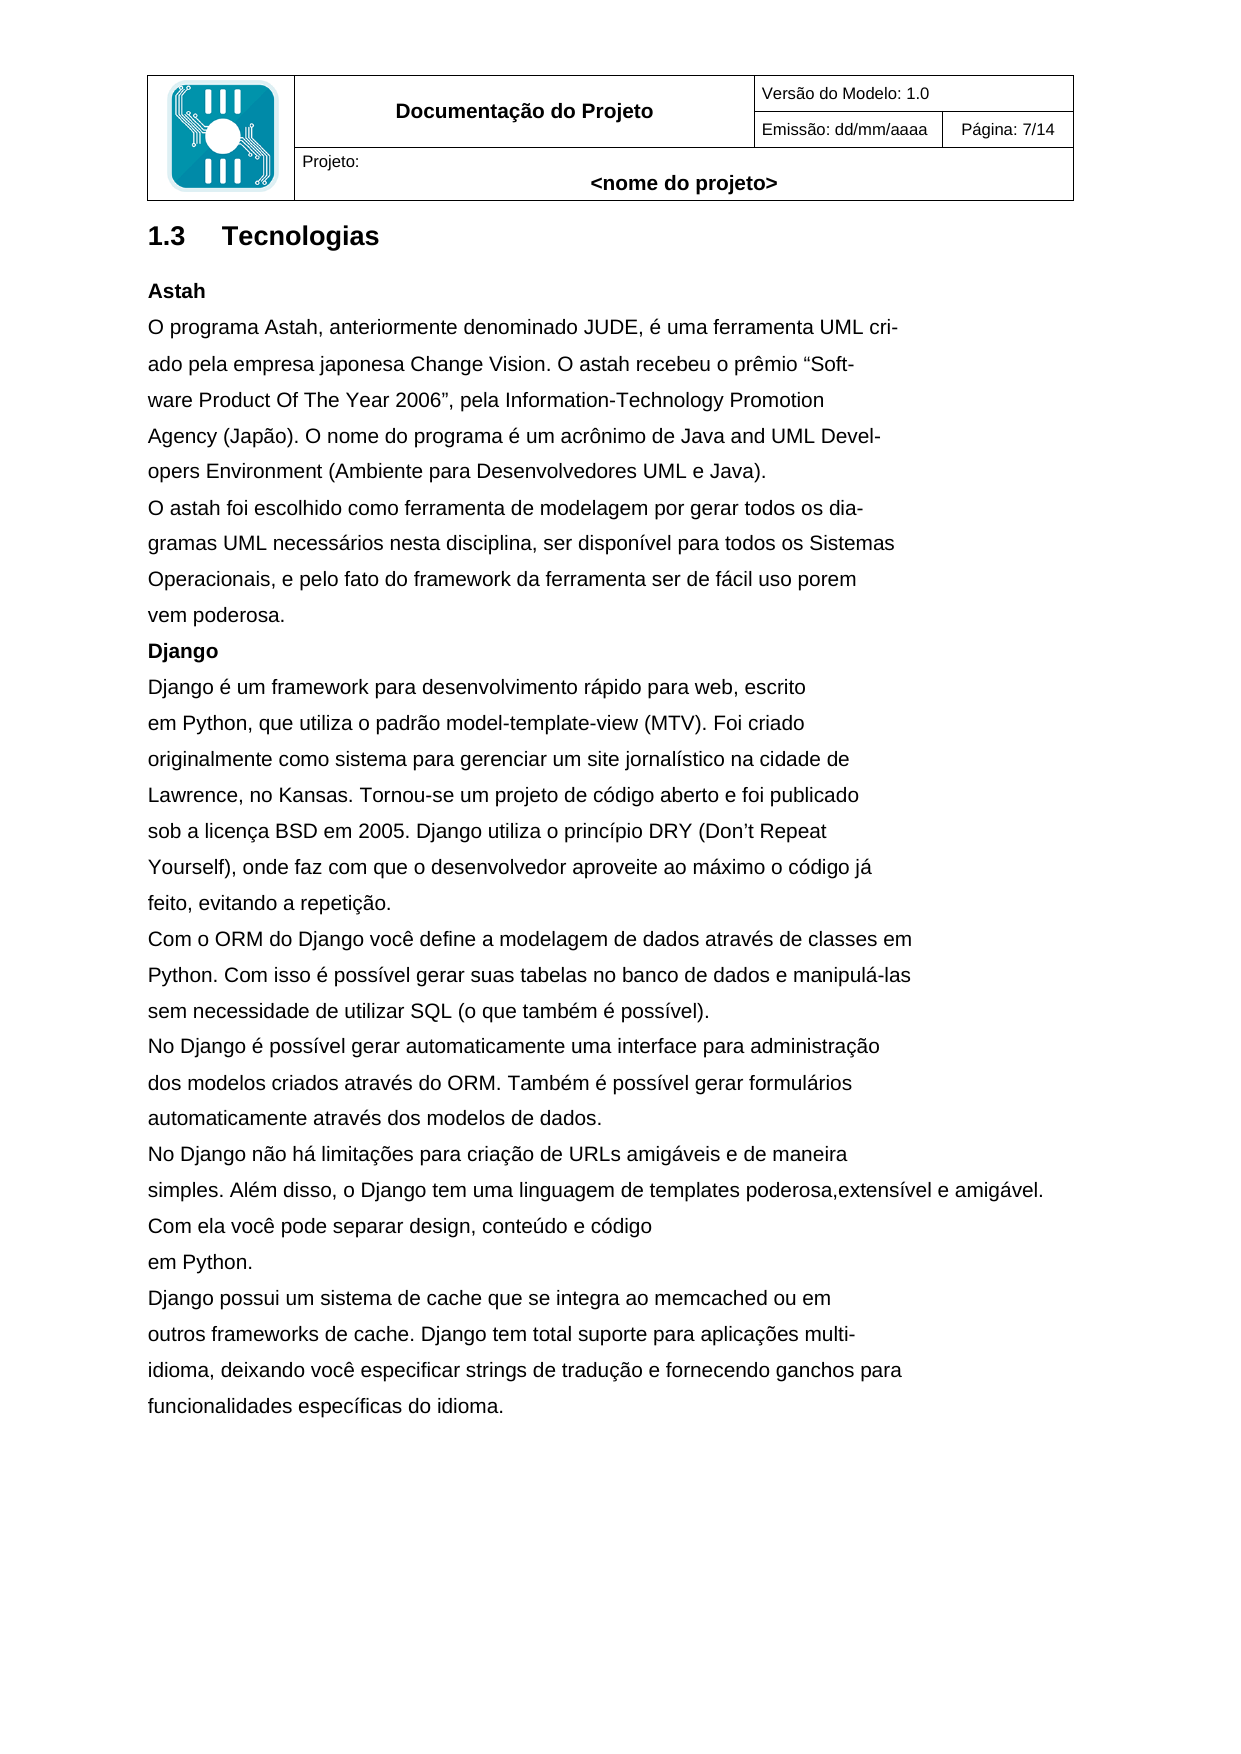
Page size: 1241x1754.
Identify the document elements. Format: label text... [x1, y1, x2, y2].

text ado pela empresa japonesa Change Vision. O astah recebeu o prêmio “Soft- [148, 352, 1092, 376]
text em Python, que utiliza o padrão model-template-view (MTV). Foi criado [148, 711, 1092, 735]
text opers Environment (Ambiente para Desenvolvedores UML e Java). [148, 459, 1092, 483]
text idioma, deixando você especificar strings de tradução e fornecendo ganchos para [148, 1358, 1092, 1382]
text Agency (Japão). O nome do programa é um acrônimo de Java and UML Devel- [148, 423, 1092, 447]
subtitle Tecnologias [148, 220, 1092, 251]
text em Python. [148, 1250, 1092, 1274]
text Yourself), onde faz com que o desenvolvedor aproveite ao máximo o código já [148, 855, 1092, 879]
text Django [148, 639, 1092, 663]
text originalmente como sistema para gerenciar um site jornalístico na cidade de [148, 747, 1092, 771]
text gramas UML necessários nesta disciplina, ser disponível para todos os Sistemas [148, 531, 1092, 555]
text sem necessidade de utilizar SQL (o que também é possível). [148, 998, 1092, 1022]
text feito, evitando a repetição. [148, 891, 1092, 914]
text vem poderosa. [148, 603, 1092, 627]
text ware Product Of The Year 2006”, pela Information-Technology Promotion [148, 387, 1092, 411]
text sob a licença BSD em 2005. Django utiliza o princípio DRY (Don’t Repeat [148, 819, 1092, 843]
text simples. Além disso, o Django tem uma linguagem de templates poderosa,extensível e amigável. Com ela você pode separar design, conteúdo e código [148, 1178, 1092, 1238]
text outros frameworks de cache. Django tem total suporte para aplicações multi- [148, 1322, 1092, 1346]
text O programa Astah, anteriormente denominado JUDE, é uma ferramenta UML cri- [148, 315, 1092, 339]
text No Django é possível gerar automaticamente uma interface para administração [148, 1034, 1092, 1058]
text Astah [148, 279, 1092, 303]
text Lawrence, no Kansas. Tornou-se um projeto de código aberto e foi publicado [148, 783, 1092, 807]
text Django possui um sistema de cache que se integra ao memcached ou em [148, 1286, 1092, 1310]
text Com o ORM do Django você define a modelagem de dados através de classes em [148, 927, 1092, 951]
picture [155, 80, 210, 196]
text Django é um framework para desenvolvimento rápido para web, escrito [148, 675, 1092, 699]
text O astah foi escolhido como ferramenta de modelagem por gerar todos os dia- [148, 495, 1092, 519]
text automaticamente através dos modelos de dados. [148, 1106, 1092, 1130]
text Operacionais, e pelo fato do framework da ferramenta ser de fácil uso porem [148, 567, 1092, 591]
text funcionalidades específicas do idioma. [148, 1394, 1092, 1418]
text Python. Com isso é possível gerar suas tabelas no banco de dados e manipulá-las [148, 962, 1092, 986]
text dos modelos criados através do ORM. Também é possível gerar formulários [148, 1070, 1092, 1094]
picture [206, 159, 210, 183]
text No Django não há limitações para criação de URLs amigáveis e de maneira [148, 1142, 1092, 1166]
